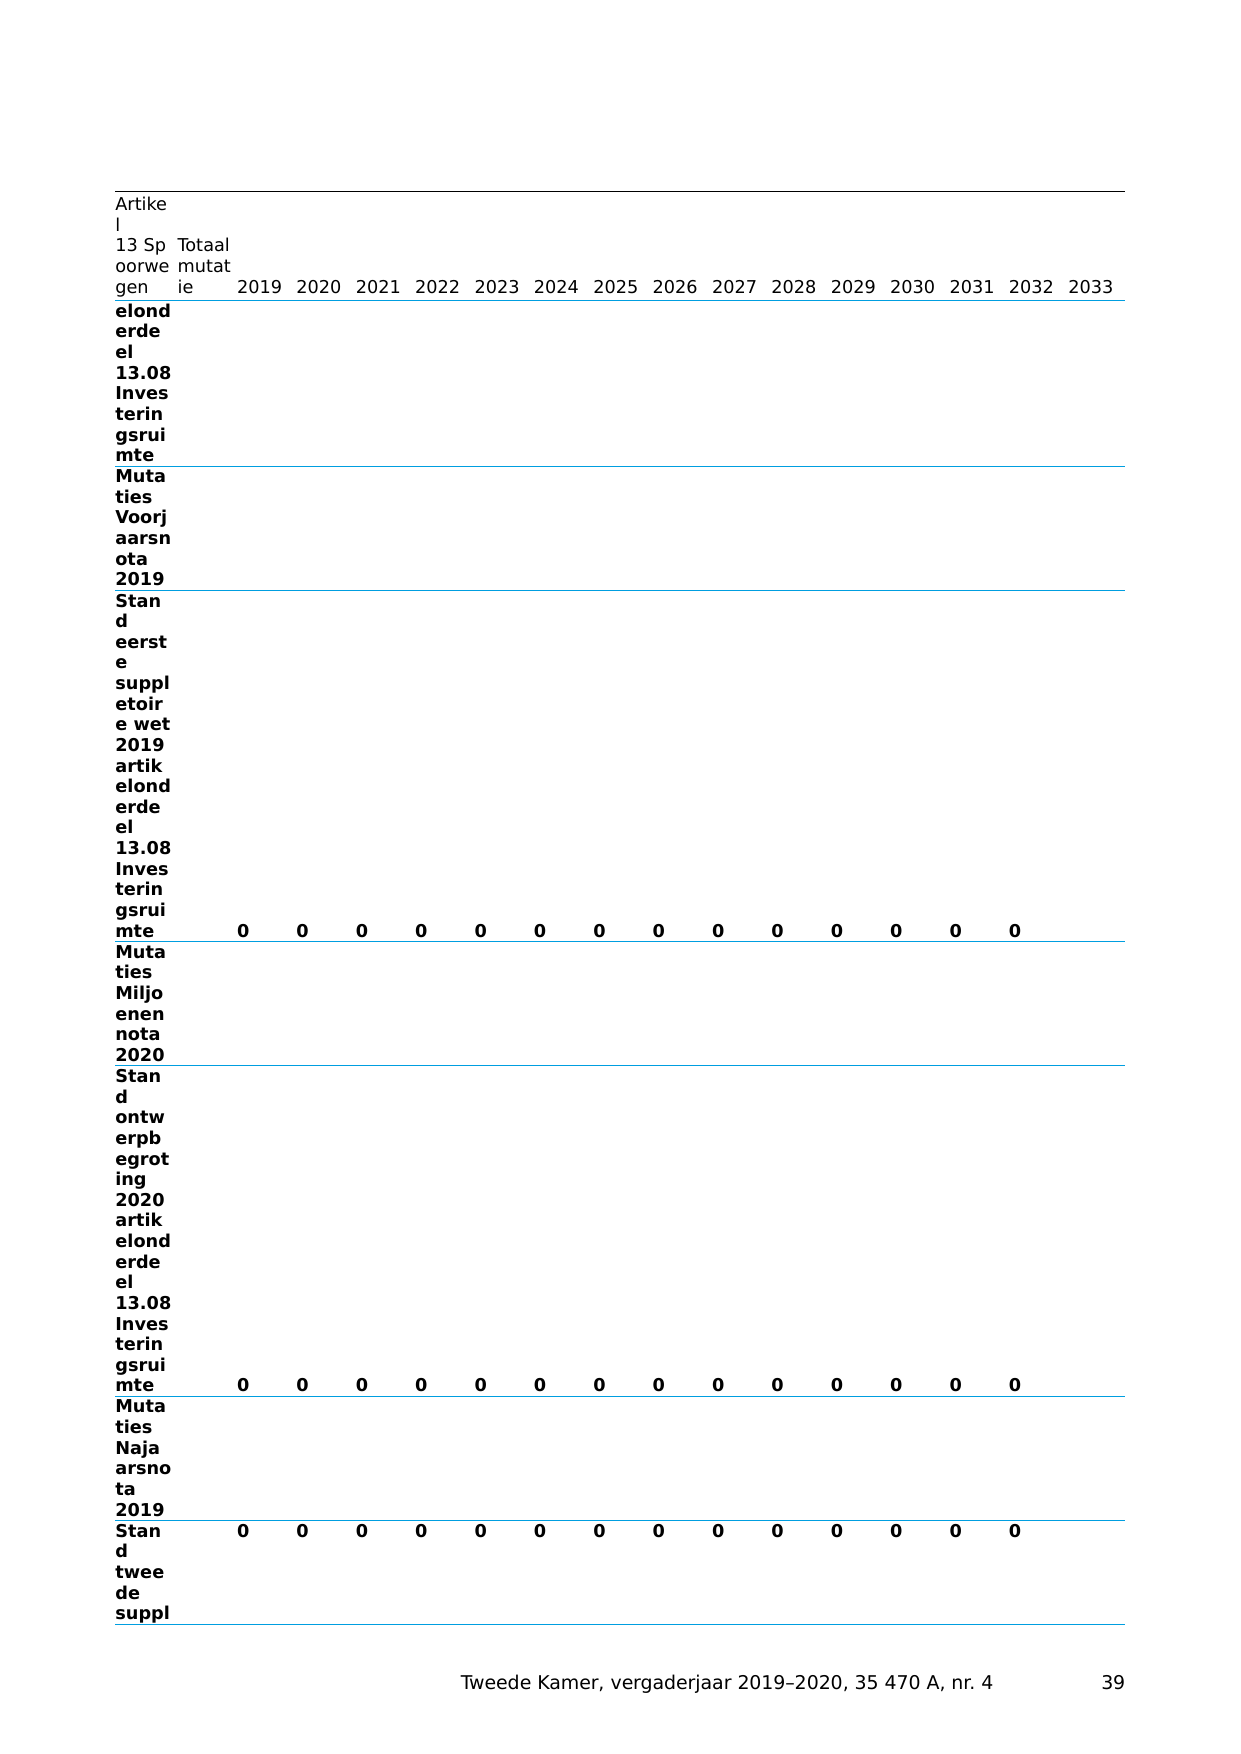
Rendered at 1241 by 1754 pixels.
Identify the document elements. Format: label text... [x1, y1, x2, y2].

table_cell 0 [590, 1521, 649, 1624]
table_cell [709, 301, 768, 466]
table_header 2026 [650, 192, 709, 300]
table_cell 0 [828, 1066, 887, 1396]
table_cell [353, 942, 412, 1065]
table_cell 0 [768, 591, 828, 941]
table_cell [1006, 942, 1065, 1065]
table_cell 0 [709, 1066, 768, 1396]
table_cell [175, 1066, 234, 1396]
table_cell [650, 301, 709, 466]
table_cell 0 [234, 591, 293, 941]
table_cell 0 [650, 591, 709, 941]
table_cell 0 [1006, 1066, 1065, 1396]
table_header Totaal mutatie [175, 192, 234, 300]
table_cell 0 [590, 591, 649, 941]
table_cell Mutaties Voorjaarsnota 2019 [115, 467, 174, 590]
table_header 2033 [1065, 192, 1125, 300]
table_cell 0 [293, 591, 353, 941]
table_cell [709, 1397, 768, 1520]
table_cell 0 [531, 591, 590, 941]
table_cell [234, 1397, 293, 1520]
table_cell [590, 942, 649, 1065]
table_cell [293, 1397, 353, 1520]
table_cell [887, 301, 946, 466]
table_cell 0 [887, 1066, 946, 1396]
table_cell 0 [353, 591, 412, 941]
table_cell 0 [293, 1521, 353, 1624]
table_cell [412, 942, 471, 1065]
table_cell [887, 942, 946, 1065]
table_cell 0 [353, 1066, 412, 1396]
table_header 2023 [471, 192, 531, 300]
table_header Artikel 13 Spoorwegen [115, 192, 174, 300]
table_cell 0 [471, 1066, 531, 1396]
table_cell [175, 1521, 234, 1624]
table_cell 0 [768, 1066, 828, 1396]
table_cell 0 [353, 1521, 412, 1624]
table_cell [471, 301, 531, 466]
table_header 2025 [590, 192, 649, 300]
table_cell 0 [828, 591, 887, 941]
table_cell [768, 942, 828, 1065]
table_header 2029 [828, 192, 887, 300]
table_cell 0 [471, 1521, 531, 1624]
table_cell Mutaties Miljoenennota 2020 [115, 942, 174, 1065]
table_cell [471, 467, 531, 590]
table_cell [650, 1397, 709, 1520]
table_cell [709, 467, 768, 590]
table_cell [1065, 1397, 1125, 1520]
table_cell 0 [946, 1066, 1006, 1396]
table_cell 0 [887, 591, 946, 941]
table_cell [1006, 301, 1065, 466]
table_cell [650, 467, 709, 590]
table_cell 0 [709, 591, 768, 941]
table_cell 0 [293, 1066, 353, 1396]
table_header 2028 [768, 192, 828, 300]
table_cell [590, 1397, 649, 1520]
table_cell [471, 1397, 531, 1520]
table_cell [412, 1397, 471, 1520]
table_cell [1065, 591, 1125, 941]
table_cell [946, 1397, 1006, 1520]
table_cell 0 [531, 1521, 590, 1624]
table_cell 0 [650, 1521, 709, 1624]
table_cell [828, 467, 887, 590]
table_cell [531, 301, 590, 466]
table_cell [234, 301, 293, 466]
table_cell [175, 591, 234, 941]
table_header 2021 [353, 192, 412, 300]
table_header 2032 [1006, 192, 1065, 300]
table_cell [1065, 1521, 1125, 1624]
table_cell 0 [946, 591, 1006, 941]
table_cell [828, 942, 887, 1065]
table_cell [1006, 467, 1065, 590]
table_cell 0 [412, 1521, 471, 1624]
table_cell 0 [650, 1066, 709, 1396]
table_cell elonderdeel 13.08 Investeringsruimte [115, 301, 174, 466]
table_cell [946, 301, 1006, 466]
table_cell 0 [531, 1066, 590, 1396]
table_header 2031 [946, 192, 1006, 300]
table_cell 0 [709, 1521, 768, 1624]
table_cell [709, 942, 768, 1065]
table_cell 0 [1006, 1521, 1065, 1624]
table_cell [531, 942, 590, 1065]
table_header 2027 [709, 192, 768, 300]
table_cell 0 [590, 1066, 649, 1396]
table_cell [353, 301, 412, 466]
table_header 2022 [412, 192, 471, 300]
table_cell [531, 1397, 590, 1520]
table_cell 0 [234, 1066, 293, 1396]
table_cell [1065, 942, 1125, 1065]
table_cell [293, 301, 353, 466]
table_cell Stand tweede suppl [115, 1521, 174, 1624]
table_cell [768, 301, 828, 466]
table_cell [768, 467, 828, 590]
table_cell [887, 467, 946, 590]
table_cell 0 [768, 1521, 828, 1624]
table_cell [412, 467, 471, 590]
table_cell 0 [828, 1521, 887, 1624]
table_header 2030 [887, 192, 946, 300]
table_cell 0 [412, 591, 471, 941]
table_cell [1065, 301, 1125, 466]
table_cell [828, 301, 887, 466]
table_cell [353, 1397, 412, 1520]
table_cell [175, 1397, 234, 1520]
table_cell 0 [234, 1521, 293, 1624]
table_cell [175, 467, 234, 590]
table_cell [1006, 1397, 1065, 1520]
table_cell [887, 1397, 946, 1520]
table_cell [828, 1397, 887, 1520]
table_cell 0 [946, 1521, 1006, 1624]
table_cell [175, 301, 234, 466]
table_cell [946, 467, 1006, 590]
table_cell 0 [471, 591, 531, 941]
table_cell [590, 301, 649, 466]
table_cell [293, 467, 353, 590]
table_cell [650, 942, 709, 1065]
table_cell [293, 942, 353, 1065]
table_cell 0 [1006, 591, 1065, 941]
table_cell [590, 467, 649, 590]
table_cell Stand ontwerpbegroting 2020 artikelonderdeel 13.08 Investeringsruimte [115, 1066, 174, 1396]
table_cell [1065, 1066, 1125, 1396]
table_cell Mutaties Najaarsnota 2019 [115, 1397, 174, 1520]
table_cell [1065, 467, 1125, 590]
table_cell [768, 1397, 828, 1520]
table_cell 0 [412, 1066, 471, 1396]
table_cell [471, 942, 531, 1065]
table_cell [946, 942, 1006, 1065]
table_header 2019 [234, 192, 293, 300]
table_cell [353, 467, 412, 590]
table_cell Stand eerste suppletoire wet 2019 artikelonderdeel 13.08 Investeringsruimte [115, 591, 174, 941]
table_cell 0 [887, 1521, 946, 1624]
table_cell [412, 301, 471, 466]
table_cell [234, 467, 293, 590]
table_cell [175, 942, 234, 1065]
table_header 2024 [531, 192, 590, 300]
table_cell [531, 467, 590, 590]
table_header 2020 [293, 192, 353, 300]
table_cell [234, 942, 293, 1065]
